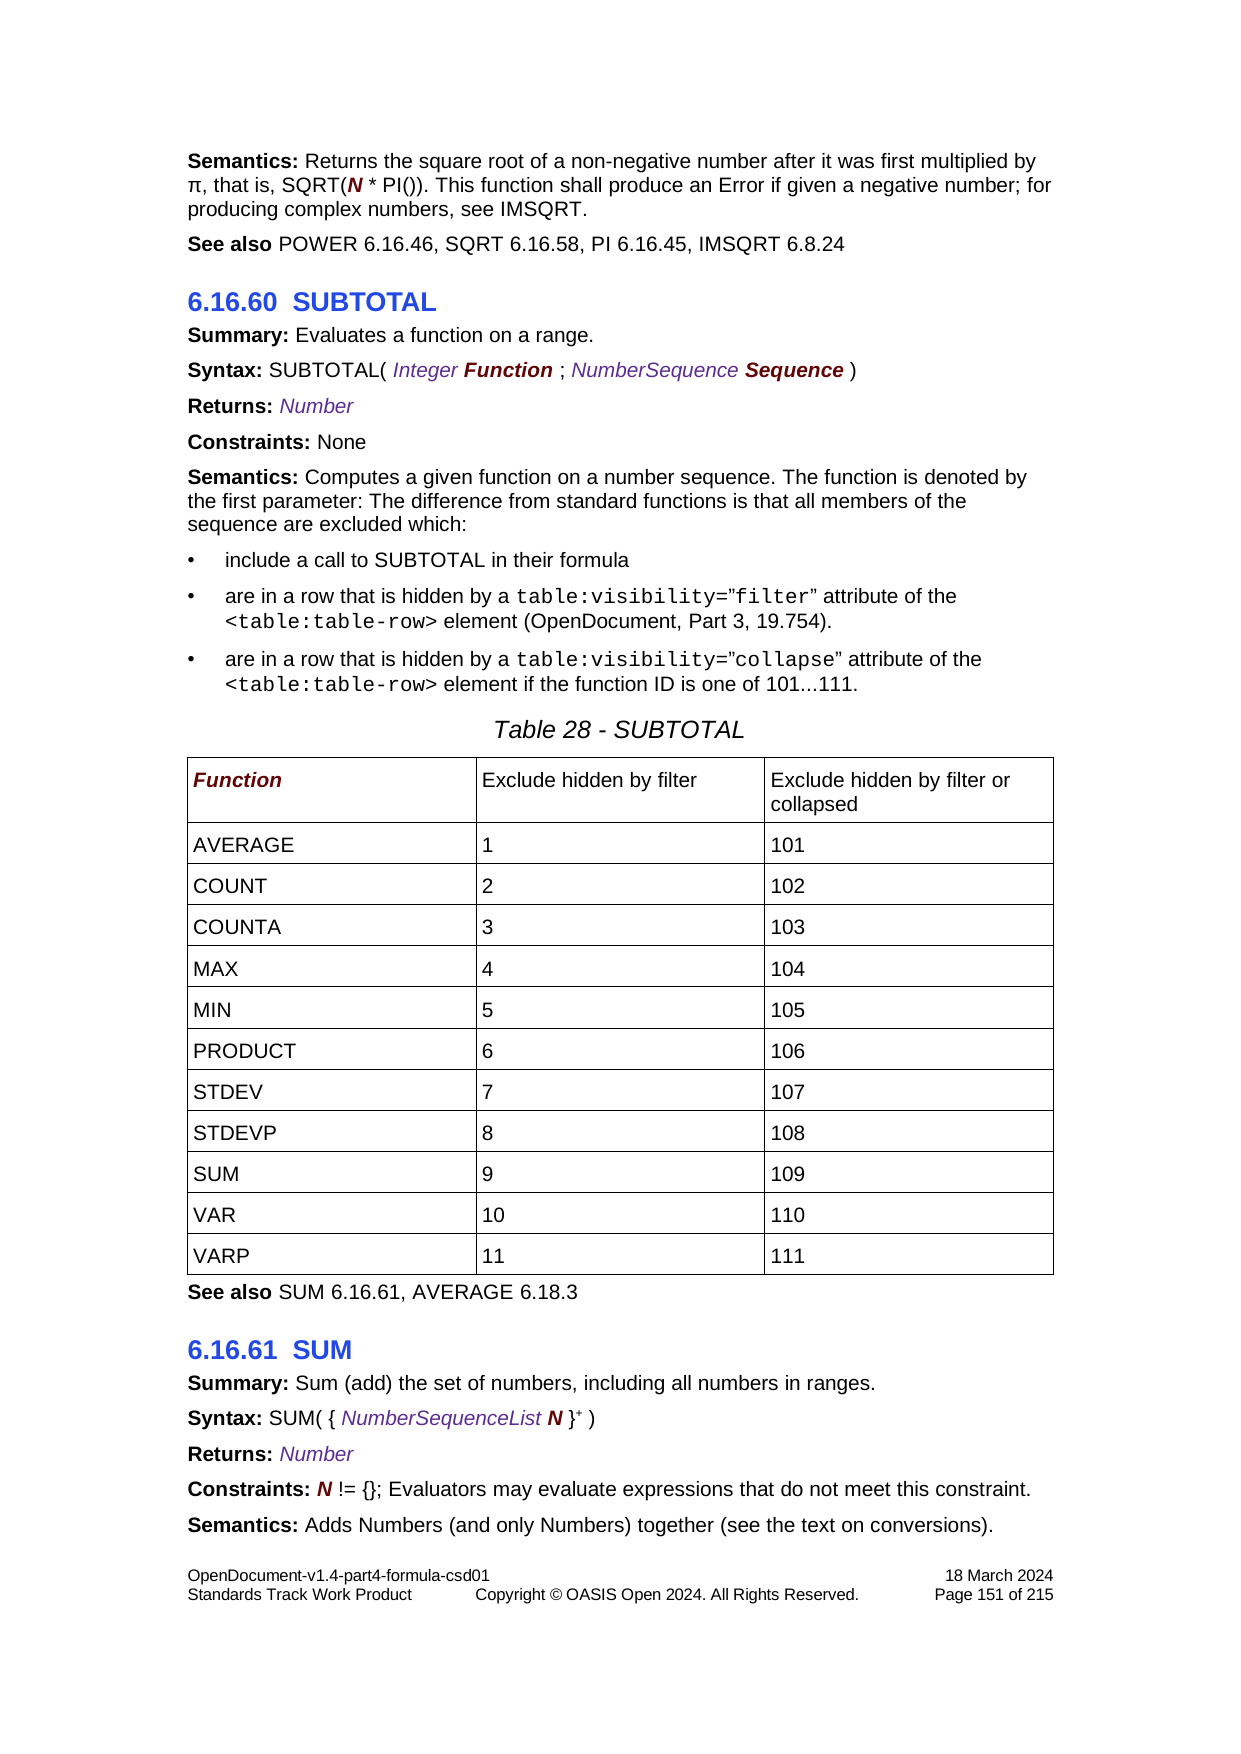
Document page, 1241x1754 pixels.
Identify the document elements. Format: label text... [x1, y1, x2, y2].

table_cell 5 [477, 987, 764, 1027]
table_cell 7 [477, 1070, 764, 1110]
table_cell STDEV [188, 1070, 476, 1110]
text Constraints: None [187, 430, 1053, 454]
table_cell 3 [477, 905, 764, 945]
table_header Exclude hidden by filter or collapsed [765, 758, 1053, 822]
table_cell VAR [188, 1193, 476, 1233]
table_cell PRODUCT [188, 1029, 476, 1068]
text Summary: Evaluates a function on a range. [187, 323, 1053, 347]
text Returns: Number [187, 394, 1053, 418]
text Table 28 - SUBTOTAL [187, 716, 1053, 744]
table_cell 110 [765, 1193, 1053, 1233]
table_cell 1 [477, 823, 764, 863]
table_cell 107 [765, 1070, 1053, 1110]
table_cell 6 [477, 1029, 764, 1068]
table_cell 105 [765, 987, 1053, 1027]
table_cell COUNTA [188, 905, 476, 945]
text Semantics: Adds Numbers (and only Numbers) together (see the text on conversions). [187, 1513, 1053, 1537]
table_cell 9 [477, 1152, 764, 1192]
table_cell 2 [477, 864, 764, 904]
text Semantics: Computes a given function on a number sequence. The function is denoted by the first parameter: The difference from standard functions is that all members of the sequence are excluded which: [187, 466, 1053, 536]
table_header Exclude hidden by filter [477, 758, 764, 822]
text Summary: Sum (add) the set of numbers, including all numbers in ranges. [187, 1371, 1053, 1394]
table_cell MIN [188, 987, 476, 1027]
table_cell 106 [765, 1029, 1053, 1068]
table_cell 108 [765, 1111, 1053, 1151]
list include a call to SUBTOTAL in their formula [187, 548, 1053, 572]
subtitle SUM [187, 1335, 1053, 1365]
table_cell 4 [477, 946, 764, 986]
text See also POWER 6.16.46, SQRT 6.16.58, PI 6.16.45, IMSQRT 6.8.24 [187, 233, 1053, 256]
text Syntax: SUBTOTAL( Integer Function ; NumberSequence Sequence ) [187, 359, 1053, 382]
table_cell COUNT [188, 864, 476, 904]
table_cell 103 [765, 905, 1053, 945]
text Returns: Number [187, 1442, 1053, 1466]
text Syntax: SUM( { NumberSequenceList N }+ ) [187, 1407, 1053, 1430]
table_cell 11 [477, 1234, 764, 1274]
table_cell 111 [765, 1234, 1053, 1274]
table_cell 109 [765, 1152, 1053, 1192]
table_cell 8 [477, 1111, 764, 1151]
subtitle SUBTOTAL [187, 287, 1053, 317]
list are in a row that is hidden by a table:visibility=”collapse” attribute of the <table:table-row> element if the function ID is one of 101...111. [187, 647, 1053, 698]
table_cell 101 [765, 823, 1053, 863]
table_header Function [188, 758, 476, 822]
text Semantics: Returns the square root of a non-negative number after it was first multiplied by π, that is, SQRT(N * PI()). This function shall produce an Error if given a negative number; for producing complex numbers, see IMSQRT. [187, 150, 1053, 221]
list are in a row that is hidden by a table:visibility=”filter” attribute of the <table:table-row> element (OpenDocument, Part 3, 19.754). [187, 584, 1053, 635]
table_cell 102 [765, 864, 1053, 904]
table_cell MAX [188, 946, 476, 986]
table_cell 10 [477, 1193, 764, 1233]
table_cell 104 [765, 946, 1053, 986]
text Constraints: N != {}; Evaluators may evaluate expressions that do not meet this constraint. [187, 1478, 1053, 1501]
text See also SUM 6.16.61, AVERAGE 6.18.3 [187, 1280, 1053, 1304]
table_cell STDEVP [188, 1111, 476, 1151]
table_cell VARP [188, 1234, 476, 1274]
table_cell AVERAGE [188, 823, 476, 863]
table_cell SUM [188, 1152, 476, 1192]
